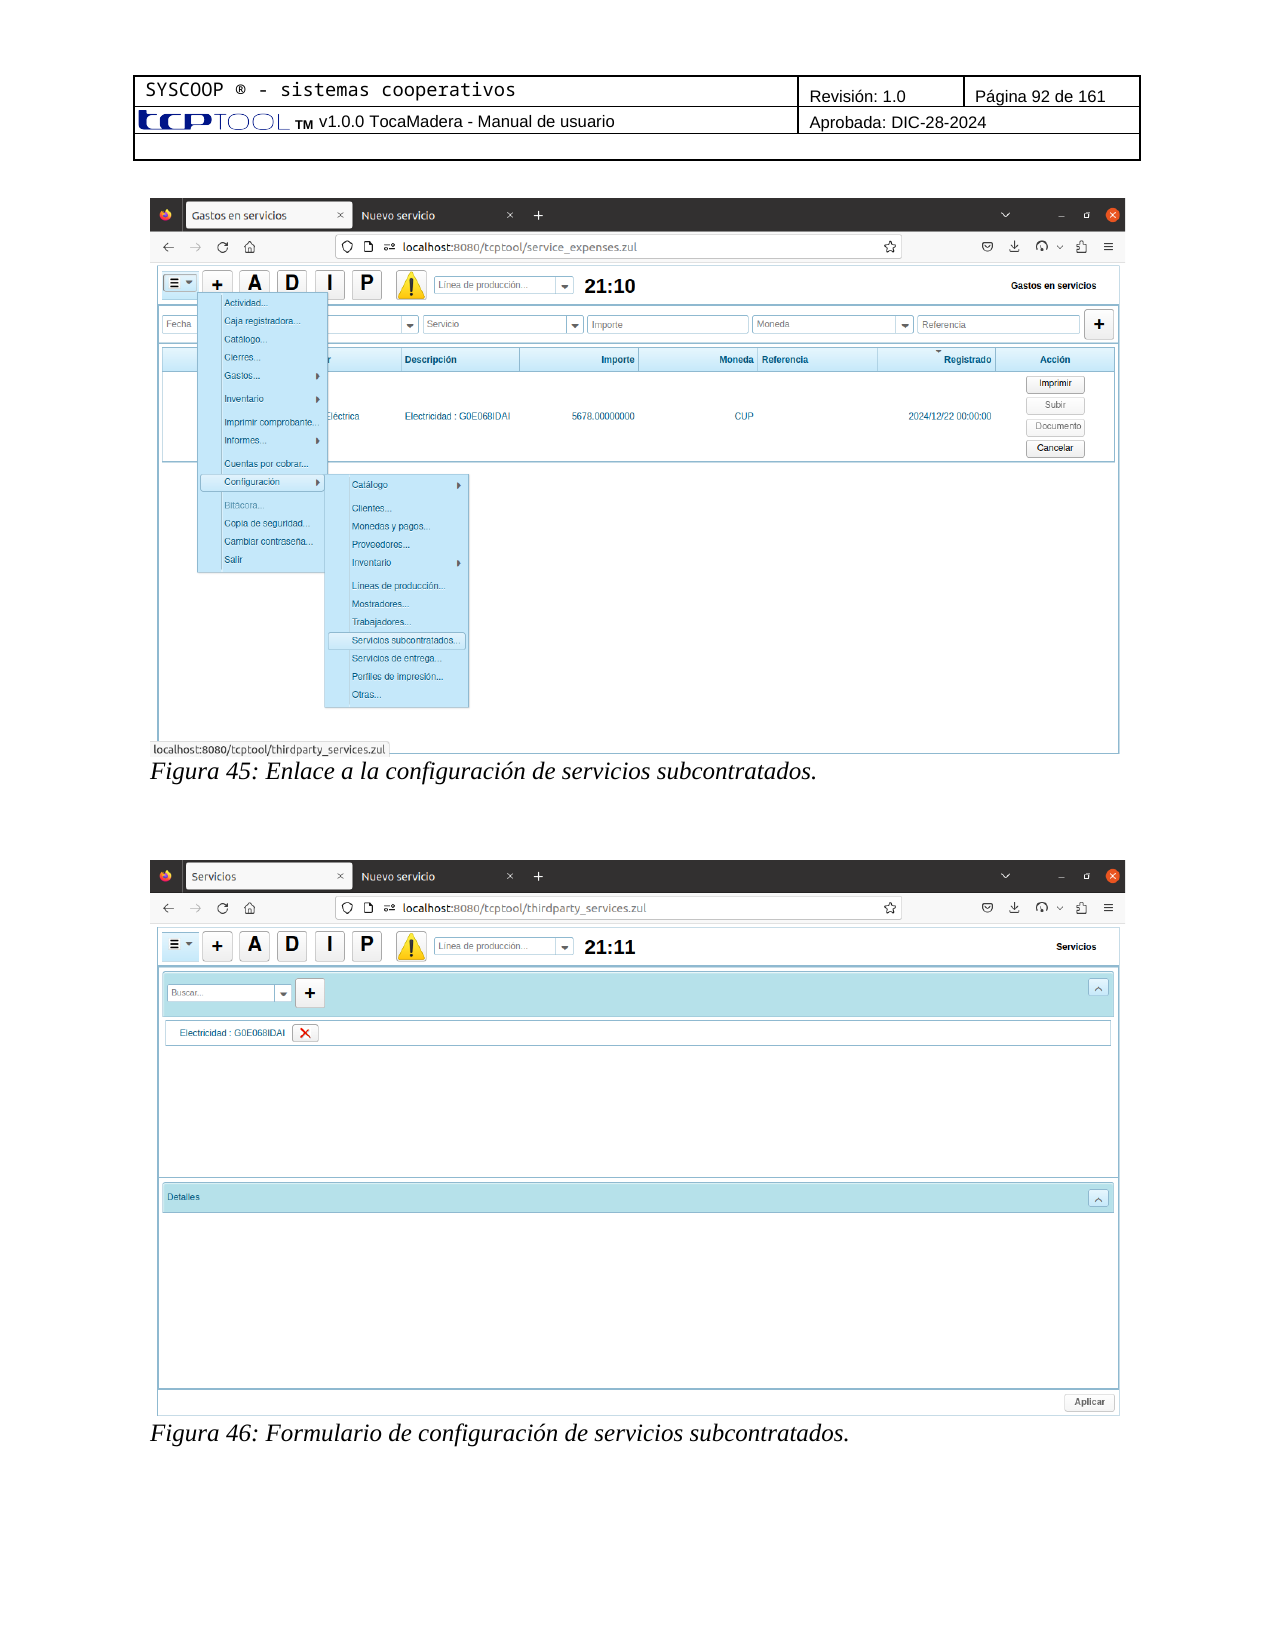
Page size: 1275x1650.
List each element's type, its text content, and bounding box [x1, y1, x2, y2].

text Figura 46: Formulario de configuración de servicios subcontratados. [150, 1419, 1125, 1447]
picture [150, 198, 1125, 757]
picture [138, 110, 290, 130]
picture [150, 860, 1125, 1419]
text Figura 45: Enlace a la configuración de servicios subcontratados. [150, 757, 1125, 785]
